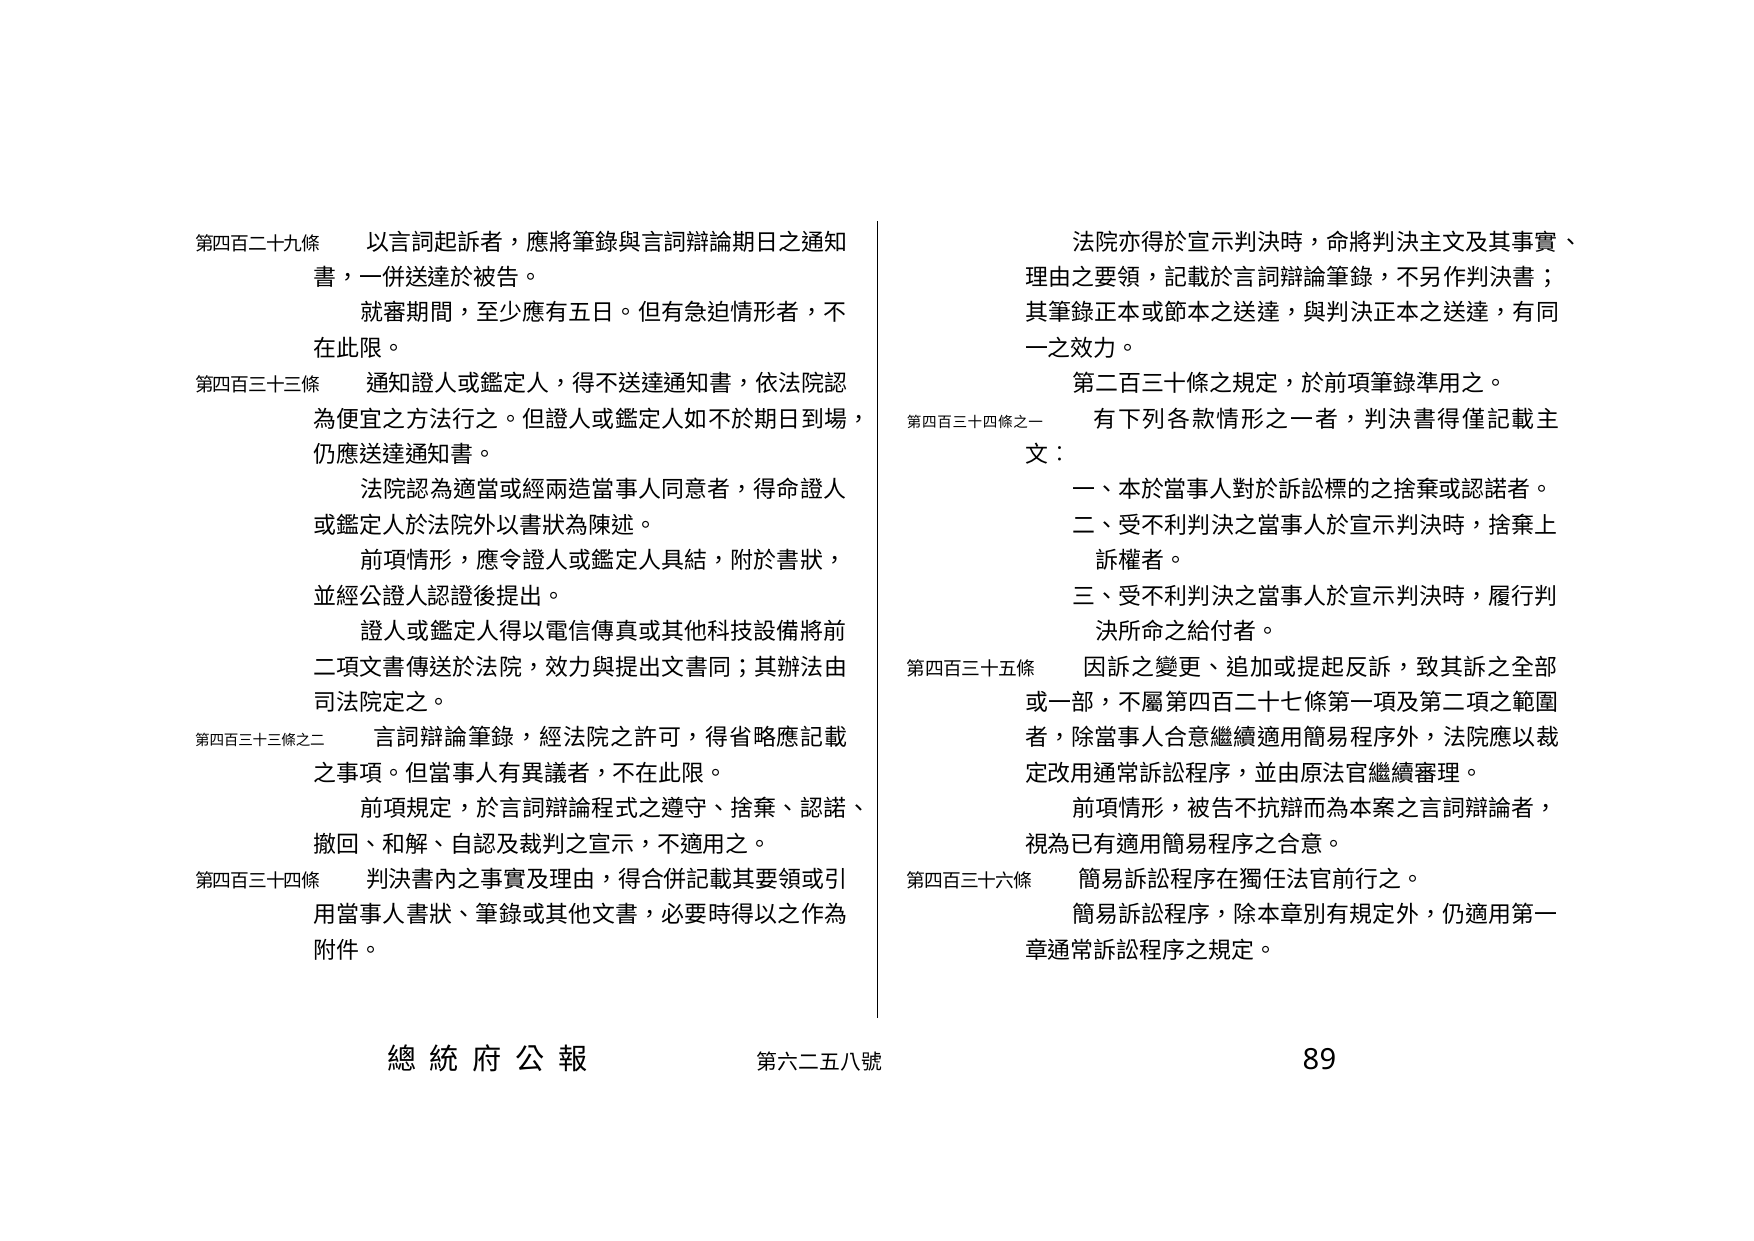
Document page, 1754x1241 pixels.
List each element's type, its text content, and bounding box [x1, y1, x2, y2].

text 第四百三十三條 通知證人或鑑定人，得不送達通知書，依法院認為便宜之方法行之。但證人或鑑定人如不於期日到場，仍應送達通知書。 [195, 363, 847, 469]
text 二、受不利判決之當事人於宣示判決時，捨棄上訴權者。 [1072, 505, 1559, 576]
text 第四百三十四條之一 有下列各款情形之一者，判決書得僅記載主文︰ [907, 399, 1559, 469]
text 簡易訴訟程序，除本章別有規定外，仍適用第一章通常訴訟程序之規定。 [1025, 894, 1559, 965]
text 一、本於當事人對於訴訟標的之捨棄或認諾者。 [1072, 469, 1559, 505]
text 三、受不利判決之當事人於宣示判決時，履行判決所命之給付者。 [1072, 576, 1559, 647]
text 第二百三十條之規定，於前項筆錄準用之。 [1025, 363, 1559, 399]
text 第四百三十四條 判決書內之事實及理由，得合併記載其要領或引用當事人書狀、筆錄或其他文書，必要時得以之作為附件。 [195, 859, 847, 965]
text 前項情形，被告不抗辯而為本案之言詞辯論者，視為已有適用簡易程序之合意。 [1025, 788, 1559, 859]
text 第四百二十九條 以言詞起訴者，應將筆錄與言詞辯論期日之通知書，一併送達於被告。 [195, 222, 847, 292]
text 法院亦得於宣示判決時，命將判決主文及其事實、理由之要領，記載於言詞辯論筆錄，不另作判決書；其筆錄正本或節本之送達，與判決正本之送達，有同一之效力。 [1025, 222, 1559, 363]
text 法院認為適當或經兩造當事人同意者，得命證人或鑑定人於法院外以書狀為陳述。 [313, 469, 847, 540]
text 第四百三十五條 因訴之變更、追加或提起反訴，致其訴之全部或一部，不屬第四百二十七條第一項及第二項之範圍者，除當事人合意繼續適用簡易程序外，法院應以裁定改用通常訴訟程序，並由原法官繼續審理。 [907, 647, 1559, 788]
text 前項規定，於言詞辯論程式之遵守、捨棄、認諾、撤回、和解、自認及裁判之宣示，不適用之。 [313, 788, 847, 859]
text 就審期間，至少應有五日。但有急迫情形者，不在此限。 [313, 292, 847, 363]
text 證人或鑑定人得以電信傳真或其他科技設備將前二項文書傳送於法院，效力與提出文書同；其辦法由司法院定之。 [313, 611, 847, 717]
text 前項情形，應令證人或鑑定人具結，附於書狀，並經公證人認證後提出。 [313, 540, 847, 611]
text 第四百三十三條之二 言詞辯論筆錄，經法院之許可，得省略應記載之事項。但當事人有異議者，不在此限。 [195, 717, 847, 788]
text 第四百三十六條 簡易訴訟程序在獨任法官前行之。 [907, 859, 1559, 894]
